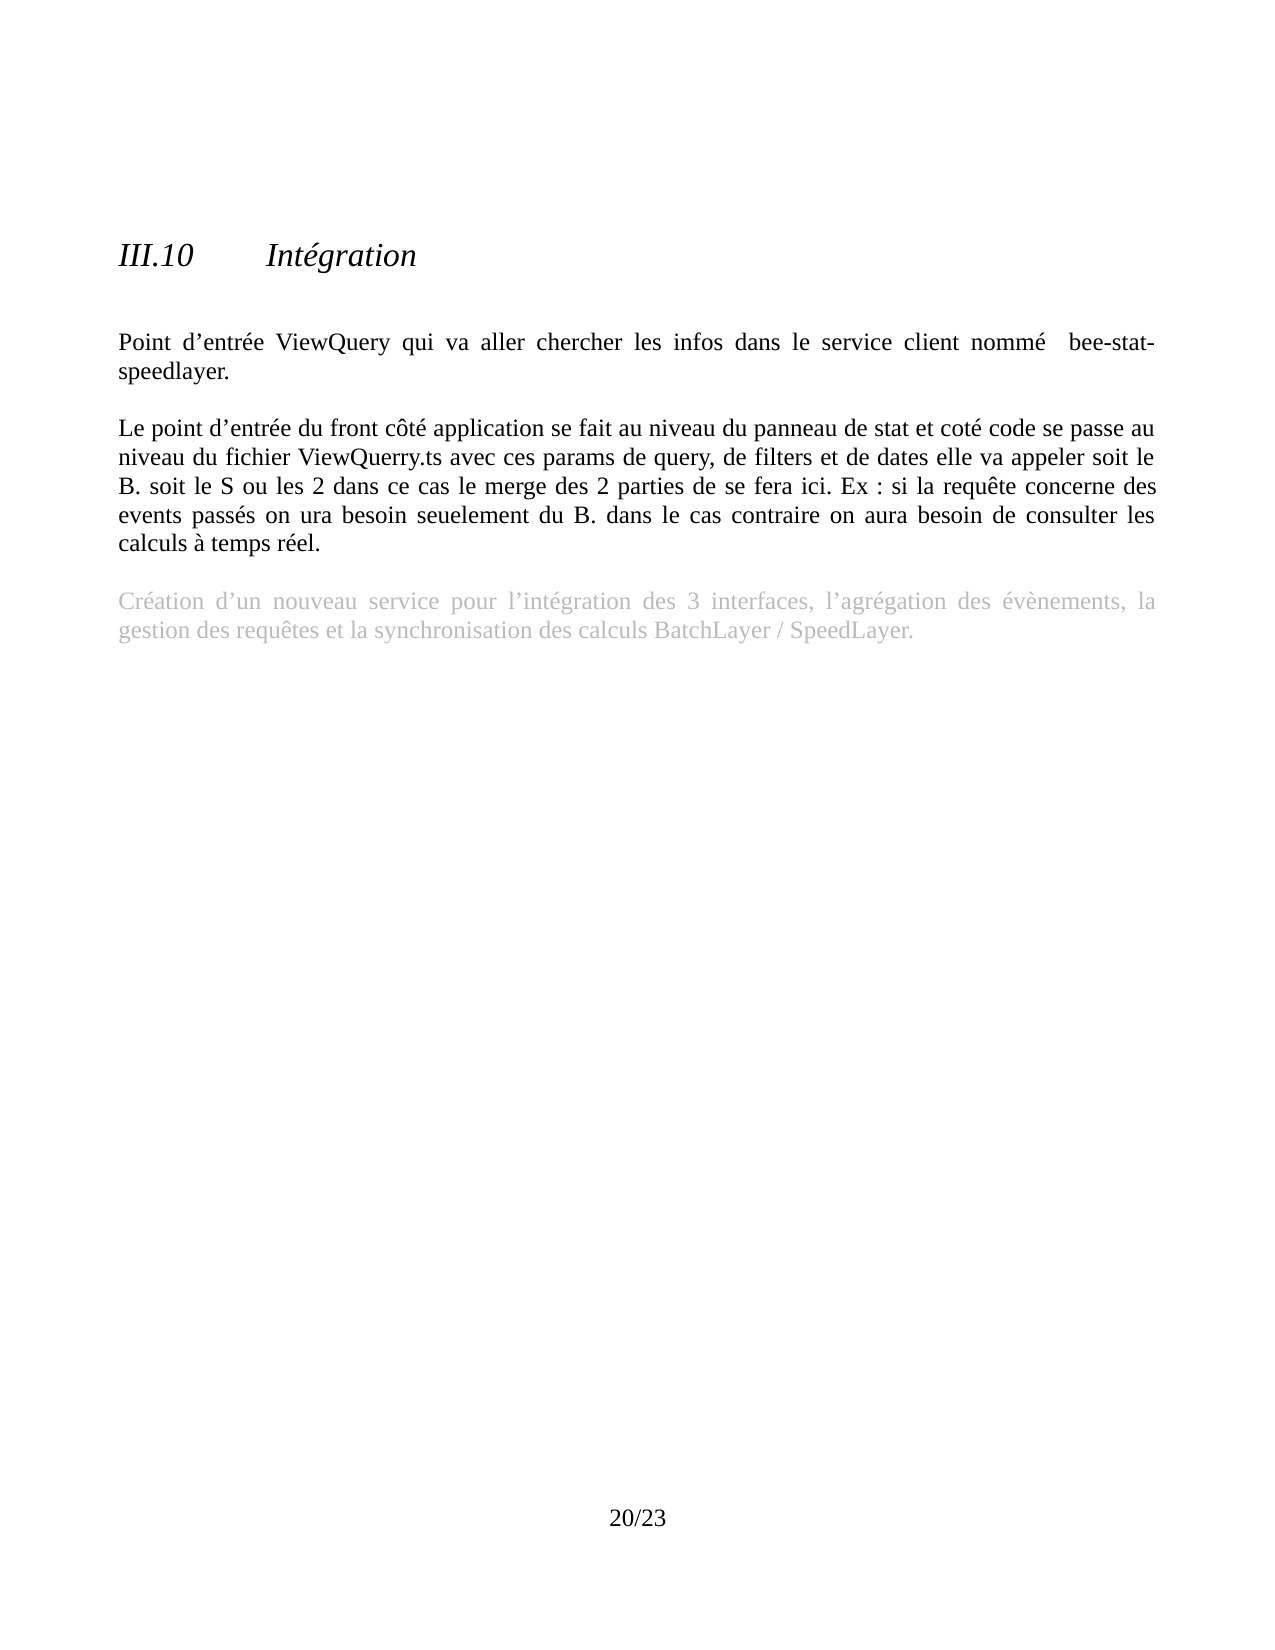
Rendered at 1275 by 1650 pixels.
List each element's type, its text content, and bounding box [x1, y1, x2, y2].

subtitle Intégration [118, 235, 1157, 274]
text Point d’entrée ViewQuery qui va aller chercher les infos dans le service client nommé bee-stat-speedlayer. [118, 327, 1157, 385]
text Le point d’entrée du front côté application se fait au niveau du panneau de stat et coté code se passe au niveau du fichier ViewQuerry.ts avec ces params de query, de filters et de dates elle va appeler soit le B. soit le S ou les 2 dans ce cas le merge des 2 parties de se fera ici. Ex : si la requête concerne des events passés on ura besoin seuelement du B. dans le cas contraire on aura besoin de consulter les calculs à temps réel. [118, 413, 1157, 557]
text Création d’un nouveau service pour l’intégration des 3 interfaces, l’agrégation des évènements, la gestion des requêtes et la synchronisation des calculs BatchLayer / SpeedLayer. [118, 586, 1157, 643]
